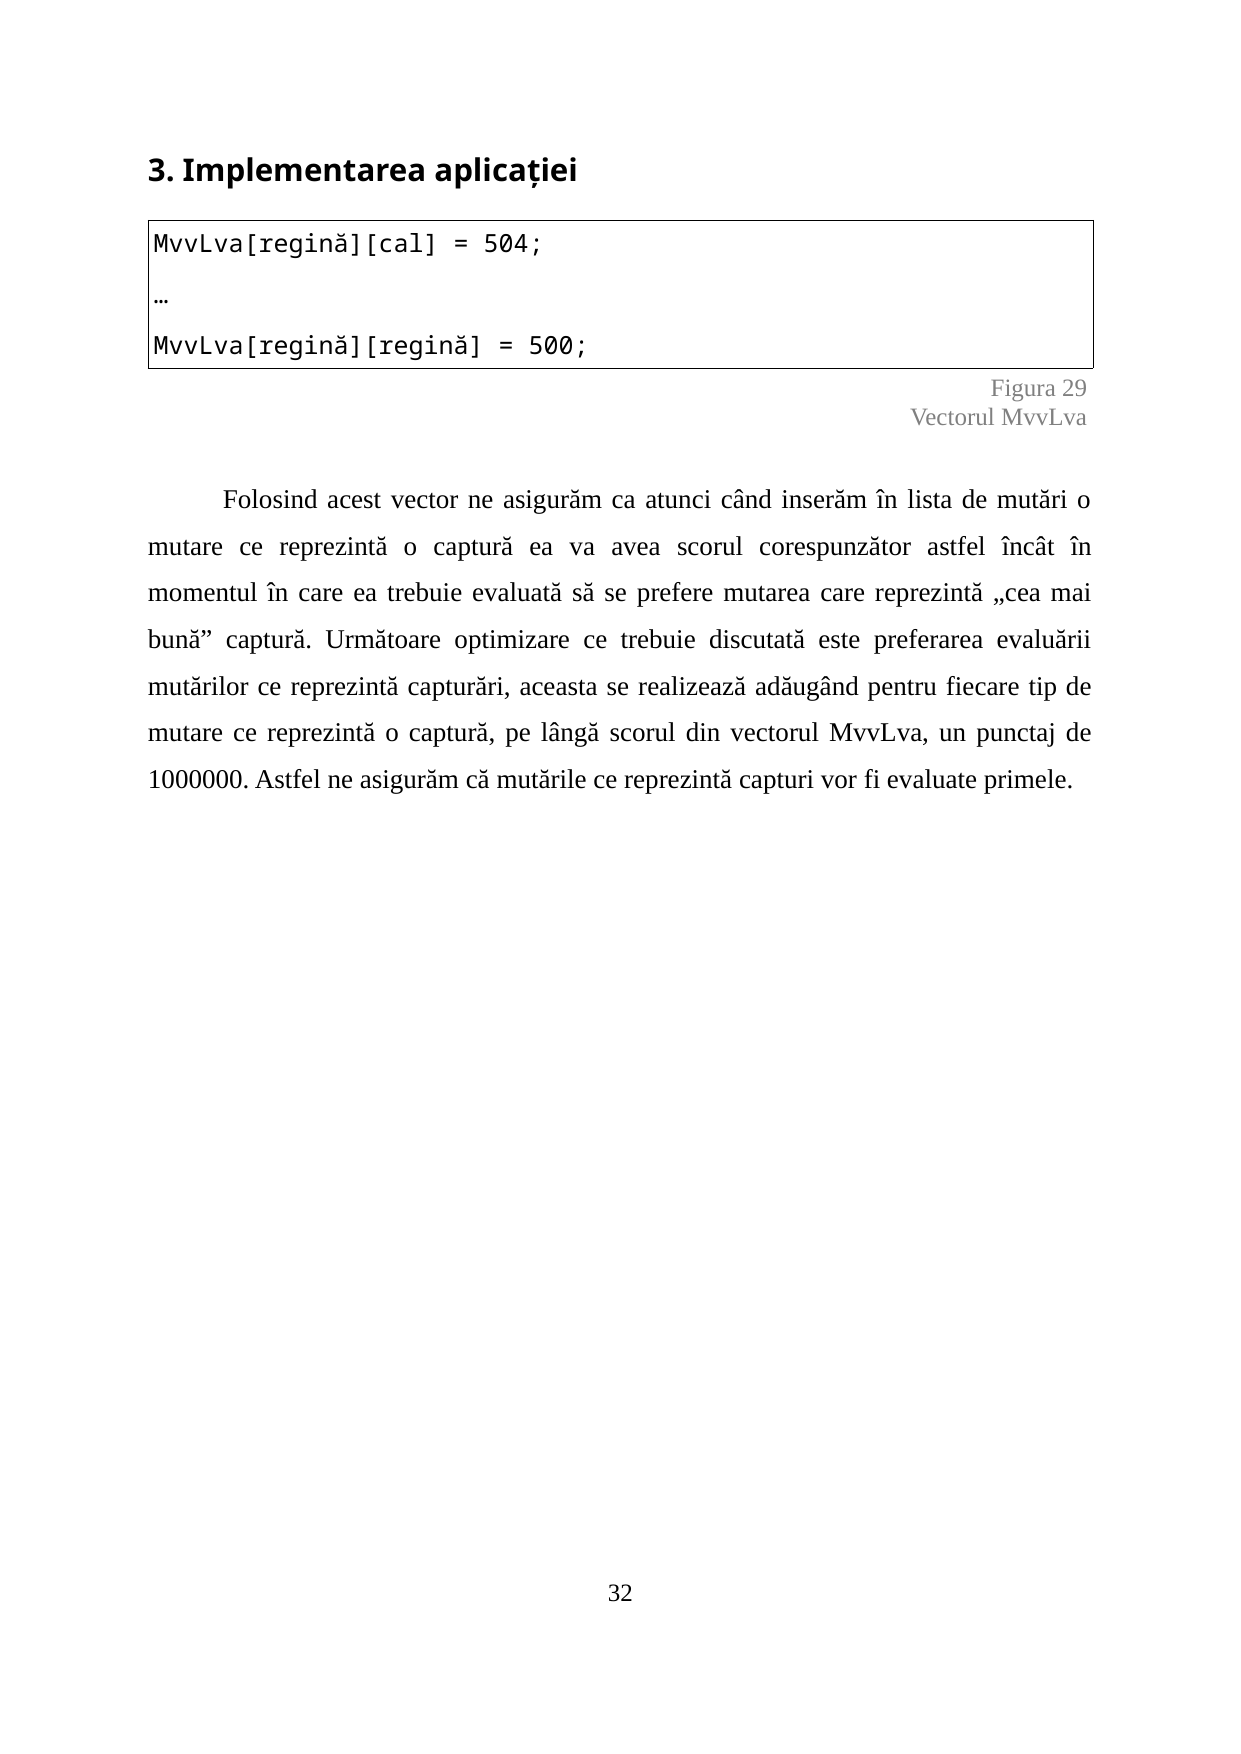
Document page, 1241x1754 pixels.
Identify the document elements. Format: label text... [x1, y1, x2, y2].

table_header MvvLva[regină][cal] = 504; … MvvLva[regină][regină] = 500; [149, 221, 1093, 367]
text Folosind acest vector ne asigurăm ca atunci când inserăm în lista de mutări o mutare ce reprezintă o captură ea va avea scorul corespunzător astfel încât în momentul în care ea trebuie evaluată să se prefere mutarea care reprezintă „cea mai bună” captură. Următoare optimizare ce trebuie discutată este preferarea evaluării mutărilor ce reprezintă capturări, aceasta se realizează adăugând pentru fiecare tip de mutare ce reprezintă o captură, pe lângă scorul din vectorul MvvLva, un punctaj de 1000000. Astfel ne asigurăm că mutările ce reprezintă capturi vor fi evaluate primele. [148, 483, 1093, 794]
table_cell Figura 29 Vectorul MvvLva [148, 369, 1093, 436]
